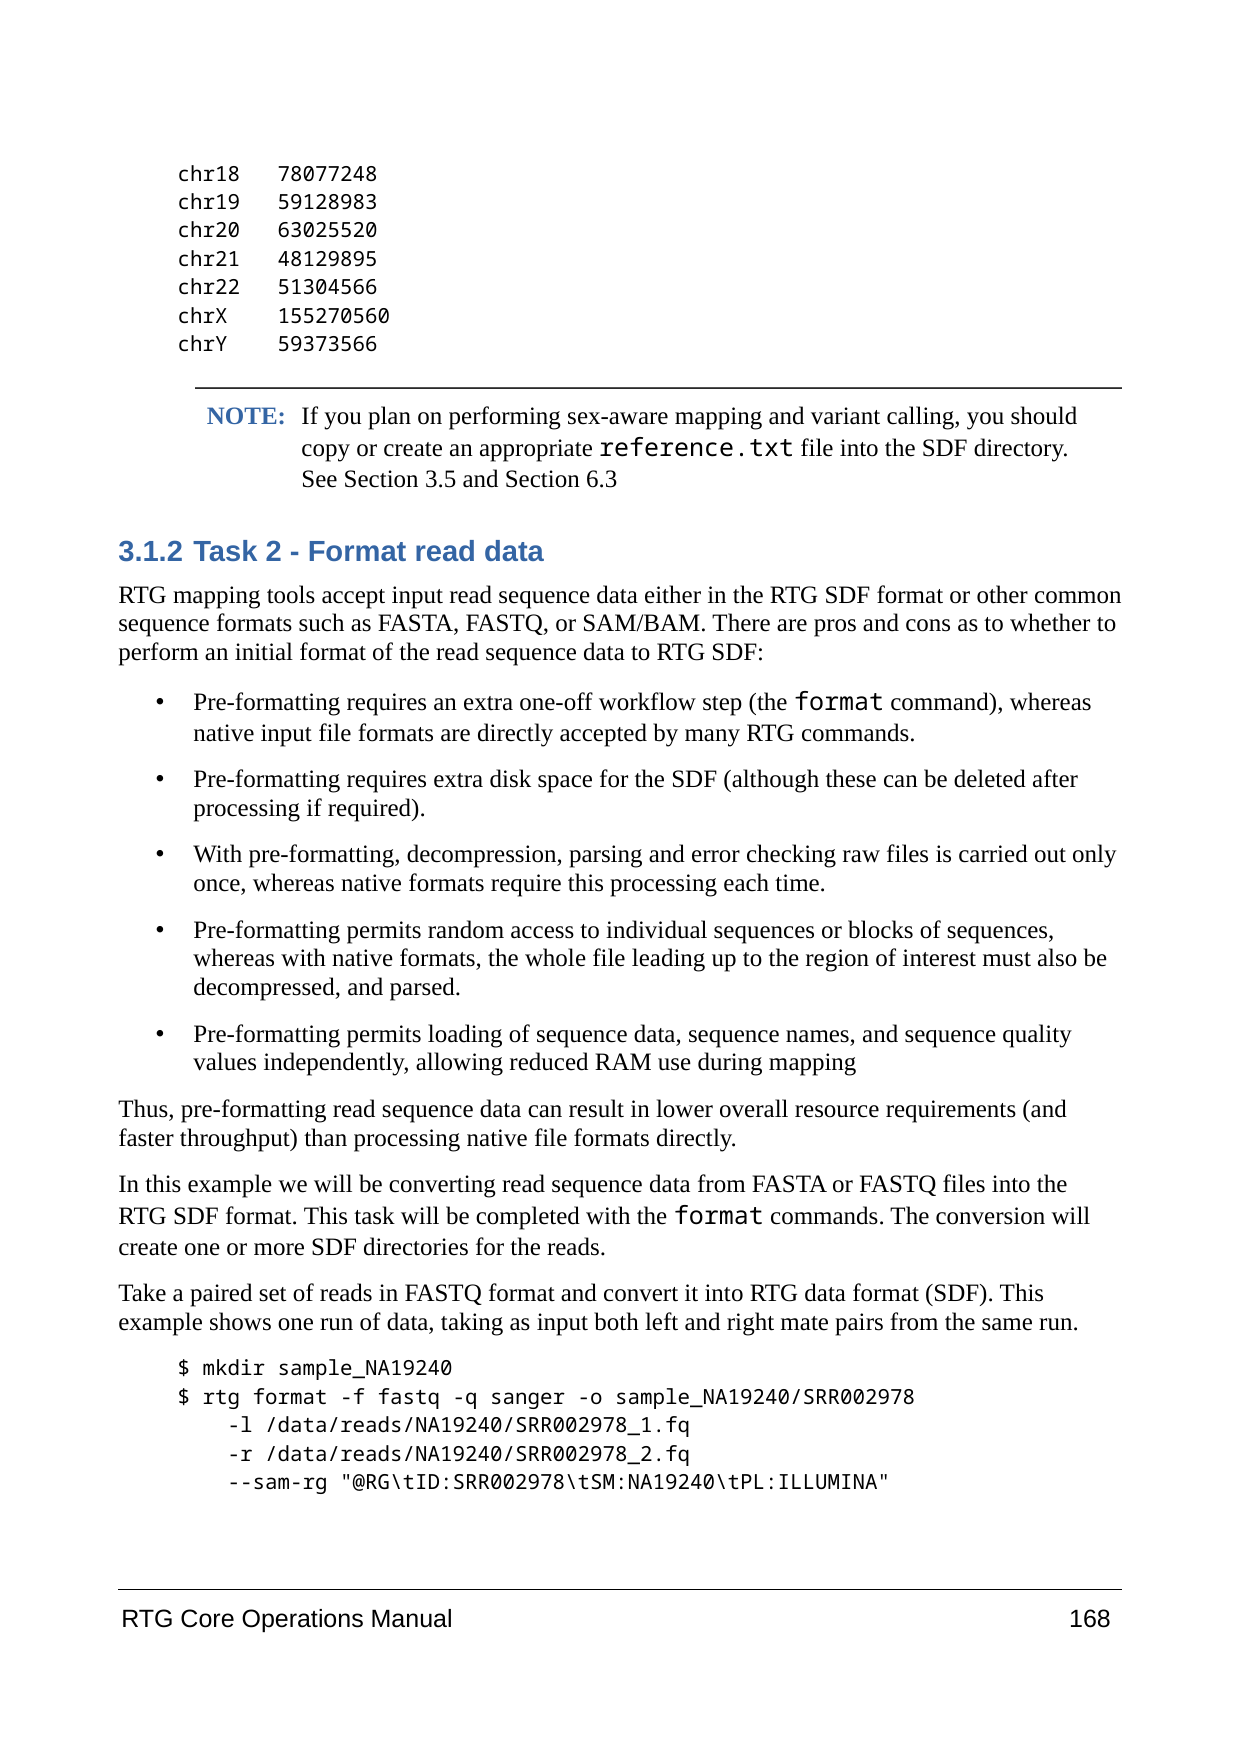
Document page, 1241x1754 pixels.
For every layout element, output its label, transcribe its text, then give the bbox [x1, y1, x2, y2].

text -r /data/reads/NA19240/SRR002978_2.fq [177, 1439, 1122, 1467]
text chr22 51304566 [177, 272, 1122, 301]
list Pre-formatting requires an extra one-off workflow step (the format command), whereas native input file formats are directly accepted by many RTG commands. [156, 684, 1122, 747]
list With pre-formatting, decompression, parsing and error checking raw files is carried out only once, whereas native formats require this processing each time. [156, 839, 1122, 897]
text -l /data/reads/NA19240/SRR002978_1.fq [177, 1410, 1122, 1439]
text --sam-rg "@RG\tID:SRR002978\tSM:NA19240\tPL:ILLUMINA" [177, 1467, 1122, 1496]
text chr20 63025520 [177, 216, 1122, 244]
text chrX 155270560 [177, 301, 1122, 329]
list Pre-formatting permits loading of sequence data, sequence names, and sequence quality values independently, allowing reduced RAM use during mapping [156, 1019, 1122, 1076]
list Pre-formatting requires extra disk space for the SDF (although these can be deleted after processing if required). [156, 764, 1122, 822]
text Take a paired set of reads in FASTQ format and convert it into RTG data format (SDF). This example shows one run of data, taking as input both left and right mate pairs from the same run. [118, 1278, 1122, 1336]
text $ mkdir sample_NA19240 [177, 1353, 1122, 1382]
text RTG mapping tools accept input read sequence data either in the RTG SDF format or other common sequence formats such as FASTA, FASTQ, or SAM/BAM. There are pros and cons as to whether to perform an initial format of the read sequence data to RTG SDF: [118, 580, 1122, 666]
text chr21 48129895 [177, 244, 1122, 272]
list Pre-formatting permits random access to individual sequences or blocks of sequences, whereas with native formats, the whole file leading up to the region of interest must also be decompressed, and parsed. [156, 915, 1122, 1001]
subtitle Task 2 - Format read data [118, 534, 1122, 567]
text NOTE: If you plan on performing sex-aware mapping and variant calling, you should copy or create an appropriate reference.txt file into the SDF directory. See Section 3.5 and Section 6.3 [195, 390, 1122, 504]
text chr19 59128983 [177, 187, 1122, 216]
text $ rtg format -f fastq -q sanger -o sample_NA19240/SRR002978 [177, 1382, 1122, 1410]
text chr18 78077248 [177, 159, 1122, 187]
text In this example we will be converting read sequence data from FASTA or FASTQ files into the RTG SDF format. This task will be completed with the format commands. The conversion will create one or more SDF directories for the reads. [118, 1169, 1122, 1261]
text Thus, pre-formatting read sequence data can result in lower overall resource requirements (and faster throughput) than processing native file formats directly. [118, 1094, 1122, 1151]
text chrY 59373566 [177, 329, 1122, 358]
